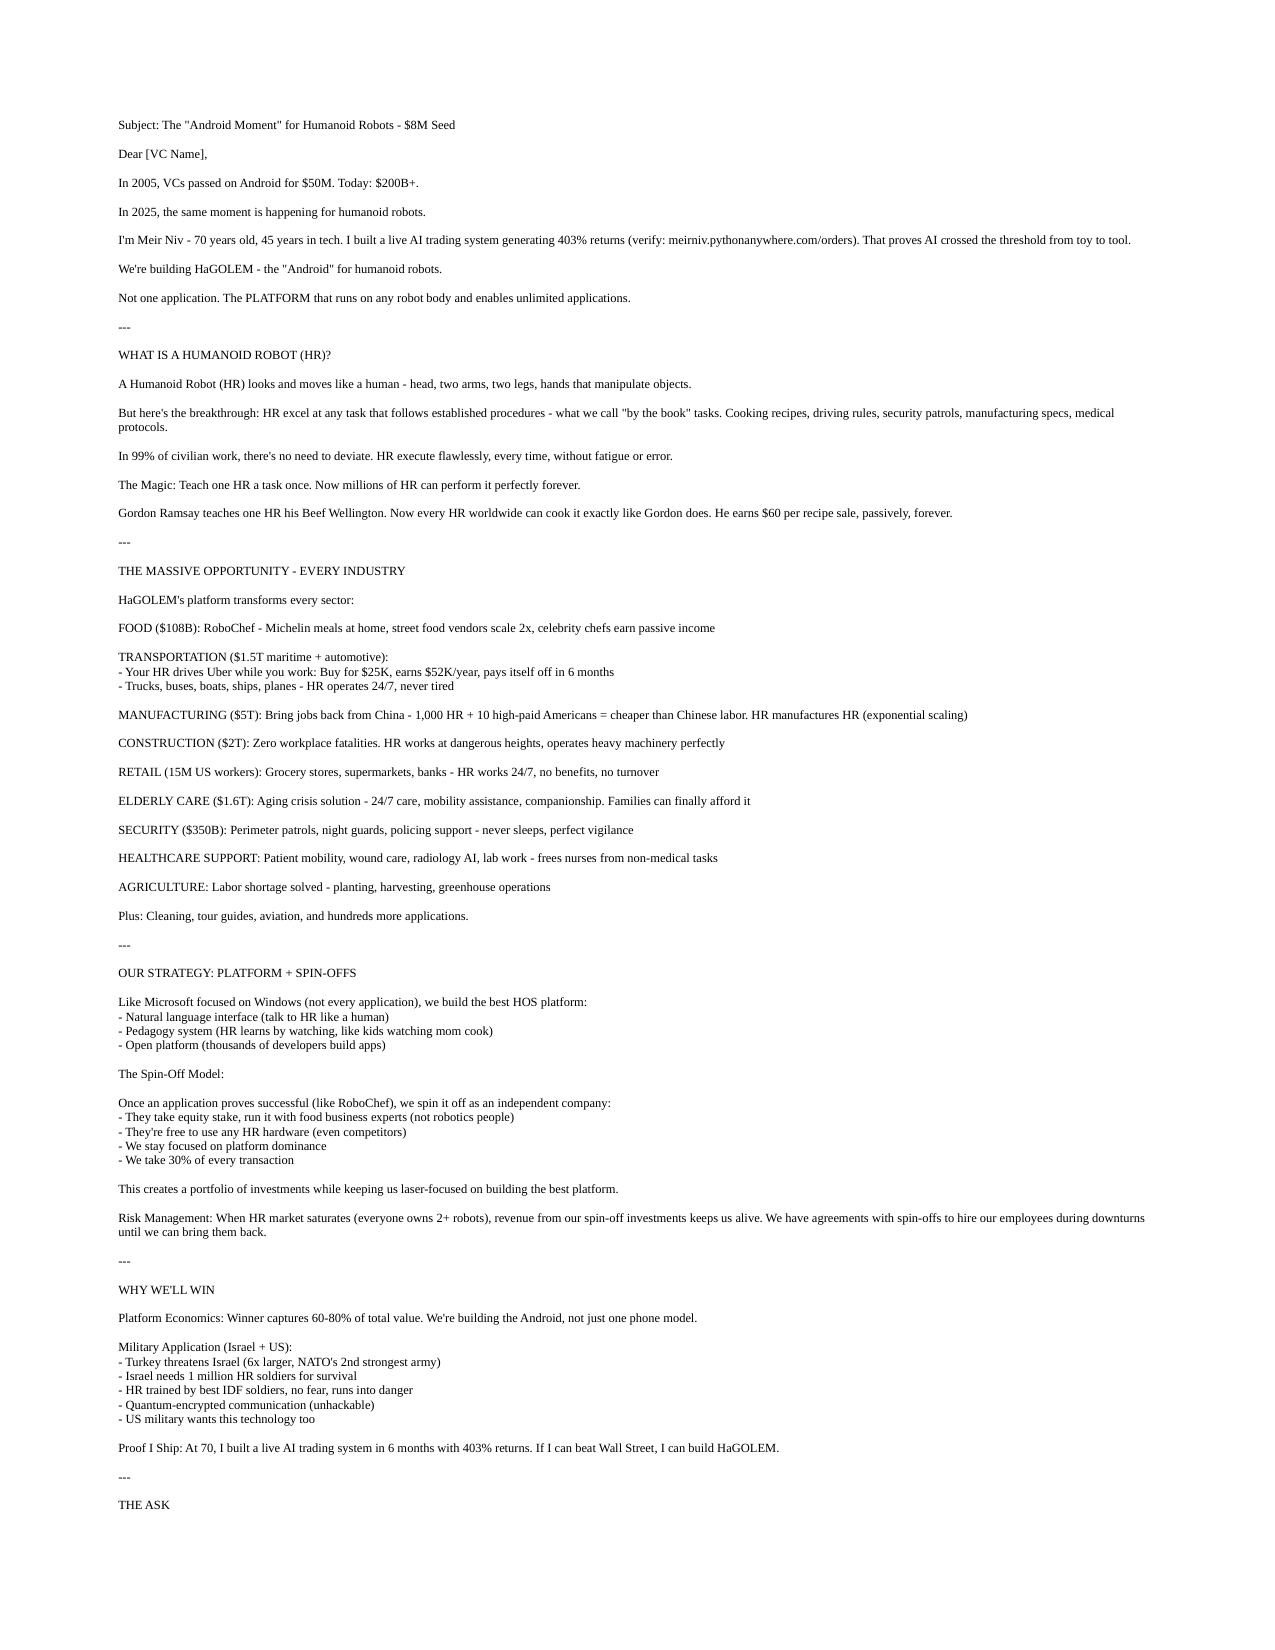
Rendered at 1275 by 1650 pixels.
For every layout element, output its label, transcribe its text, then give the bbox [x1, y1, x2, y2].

text - Turkey threatens Israel (6x larger, NATO's 2nd strongest army) [118, 1354, 1157, 1369]
text - Open platform (thousands of developers build apps) [118, 1038, 1157, 1052]
text In 99% of civilian work, there's no need to deviate. HR execute flawlessly, every time, without fatigue or error. [118, 449, 1157, 463]
text FOOD ($108B): RoboChef - Michelin meals at home, street food vendors scale 2x, celebrity chefs earn passive income [118, 621, 1157, 636]
text --- [118, 535, 1157, 549]
text HaGOLEM's platform transforms every sector: [118, 592, 1157, 607]
text WHY WE'LL WIN [118, 1282, 1157, 1297]
text RETAIL (15M US workers): Grocery stores, supermarkets, banks - HR works 24/7, no benefits, no turnover [118, 765, 1157, 779]
text - They take equity stake, run it with food business experts (not robotics people) [118, 1110, 1157, 1124]
text Dear [VC Name], [118, 147, 1157, 161]
text The Magic: Teach one HR a task once. Now millions of HR can perform it perfectly forever. [118, 477, 1157, 492]
text Plus: Cleaning, tour guides, aviation, and hundreds more applications. [118, 909, 1157, 923]
text THE MASSIVE OPPORTUNITY - EVERY INDUSTRY [118, 564, 1157, 578]
text - HR trained by best IDF soldiers, no fear, runs into danger [118, 1383, 1157, 1397]
text Platform Economics: Winner captures 60-80% of total value. We're building the Android, not just one phone model. [118, 1311, 1157, 1326]
text THE ASK [118, 1498, 1157, 1512]
text Like Microsoft focused on Windows (not every application), we build the best HOS platform: [118, 995, 1157, 1009]
text WHAT IS A HUMANOID ROBOT (HR)? [118, 348, 1157, 362]
text Risk Management: When HR market saturates (everyone owns 2+ robots), revenue from our spin-off investments keeps us alive. We have agreements with spin-offs to hire our employees during downturns until we can bring them back. [118, 1211, 1157, 1239]
text - Quantum-encrypted communication (unhackable) [118, 1397, 1157, 1412]
text HEALTHCARE SUPPORT: Patient mobility, wound care, radiology AI, lab work - frees nurses from non-medical tasks [118, 851, 1157, 866]
text But here's the breakthrough: HR excel at any task that follows established procedures - what we call "by the book" tasks. Cooking recipes, driving rules, security patrols, manufacturing specs, medical protocols. [118, 406, 1157, 434]
text - They're free to use any HR hardware (even competitors) [118, 1124, 1157, 1139]
text MANUFACTURING ($5T): Bring jobs back from China - 1,000 HR + 10 high-paid Americans = cheaper than Chinese labor. HR manufactures HR (exponential scaling) [118, 707, 1157, 722]
text - Your HR drives Uber while you work: Buy for $25K, earns $52K/year, pays itself off in 6 months [118, 664, 1157, 679]
text ELDERLY CARE ($1.6T): Aging crisis solution - 24/7 care, mobility assistance, companionship. Families can finally afford it [118, 794, 1157, 808]
text A Humanoid Robot (HR) looks and moves like a human - head, two arms, two legs, hands that manipulate objects. [118, 377, 1157, 391]
text Subject: The "Android Moment" for Humanoid Robots - $8M Seed [118, 118, 1157, 132]
text AGRICULTURE: Labor shortage solved - planting, harvesting, greenhouse operations [118, 880, 1157, 894]
text Gordon Ramsay teaches one HR his Beef Wellington. Now every HR worldwide can cook it exactly like Gordon does. He earns $60 per recipe sale, passively, forever. [118, 506, 1157, 521]
text - We take 30% of every transaction [118, 1153, 1157, 1167]
text - Pedagogy system (HR learns by watching, like kids watching mom cook) [118, 1024, 1157, 1038]
text --- [118, 937, 1157, 952]
text - We stay focused on platform dominance [118, 1139, 1157, 1153]
text - US military wants this technology too [118, 1412, 1157, 1426]
text I'm Meir Niv - 70 years old, 45 years in tech. I built a live AI trading system generating 403% returns (verify: meirniv.pythonanywhere.com/orders). That proves AI crossed the threshold from toy to tool. [118, 233, 1157, 247]
text --- [118, 1469, 1157, 1484]
text - Israel needs 1 million HR soldiers for survival [118, 1369, 1157, 1383]
text - Trucks, buses, boats, ships, planes - HR operates 24/7, never tired [118, 679, 1157, 693]
text We're building HaGOLEM - the "Android" for humanoid robots. [118, 262, 1157, 276]
text SECURITY ($350B): Perimeter patrols, night guards, policing support - never sleeps, perfect vigilance [118, 822, 1157, 837]
text Not one application. The PLATFORM that runs on any robot body and enables unlimited applications. [118, 291, 1157, 305]
text In 2005, VCs passed on Android for $50M. Today: $200B+. [118, 176, 1157, 190]
text In 2025, the same moment is happening for humanoid robots. [118, 204, 1157, 219]
text Military Application (Israel + US): [118, 1340, 1157, 1354]
text OUR STRATEGY: PLATFORM + SPIN-OFFS [118, 966, 1157, 981]
text Once an application proves successful (like RoboChef), we spin it off as an independent company: [118, 1096, 1157, 1110]
text CONSTRUCTION ($2T): Zero workplace fatalities. HR works at dangerous heights, operates heavy machinery perfectly [118, 736, 1157, 751]
text - Natural language interface (talk to HR like a human) [118, 1009, 1157, 1024]
text --- [118, 319, 1157, 334]
text This creates a portfolio of investments while keeping us laser-focused on building the best platform. [118, 1182, 1157, 1196]
text --- [118, 1254, 1157, 1268]
text Proof I Ship: At 70, I built a live AI trading system in 6 months with 403% returns. If I can beat Wall Street, I can build HaGOLEM. [118, 1441, 1157, 1455]
text TRANSPORTATION ($1.5T maritime + automotive): [118, 650, 1157, 664]
text The Spin-Off Model: [118, 1067, 1157, 1081]
